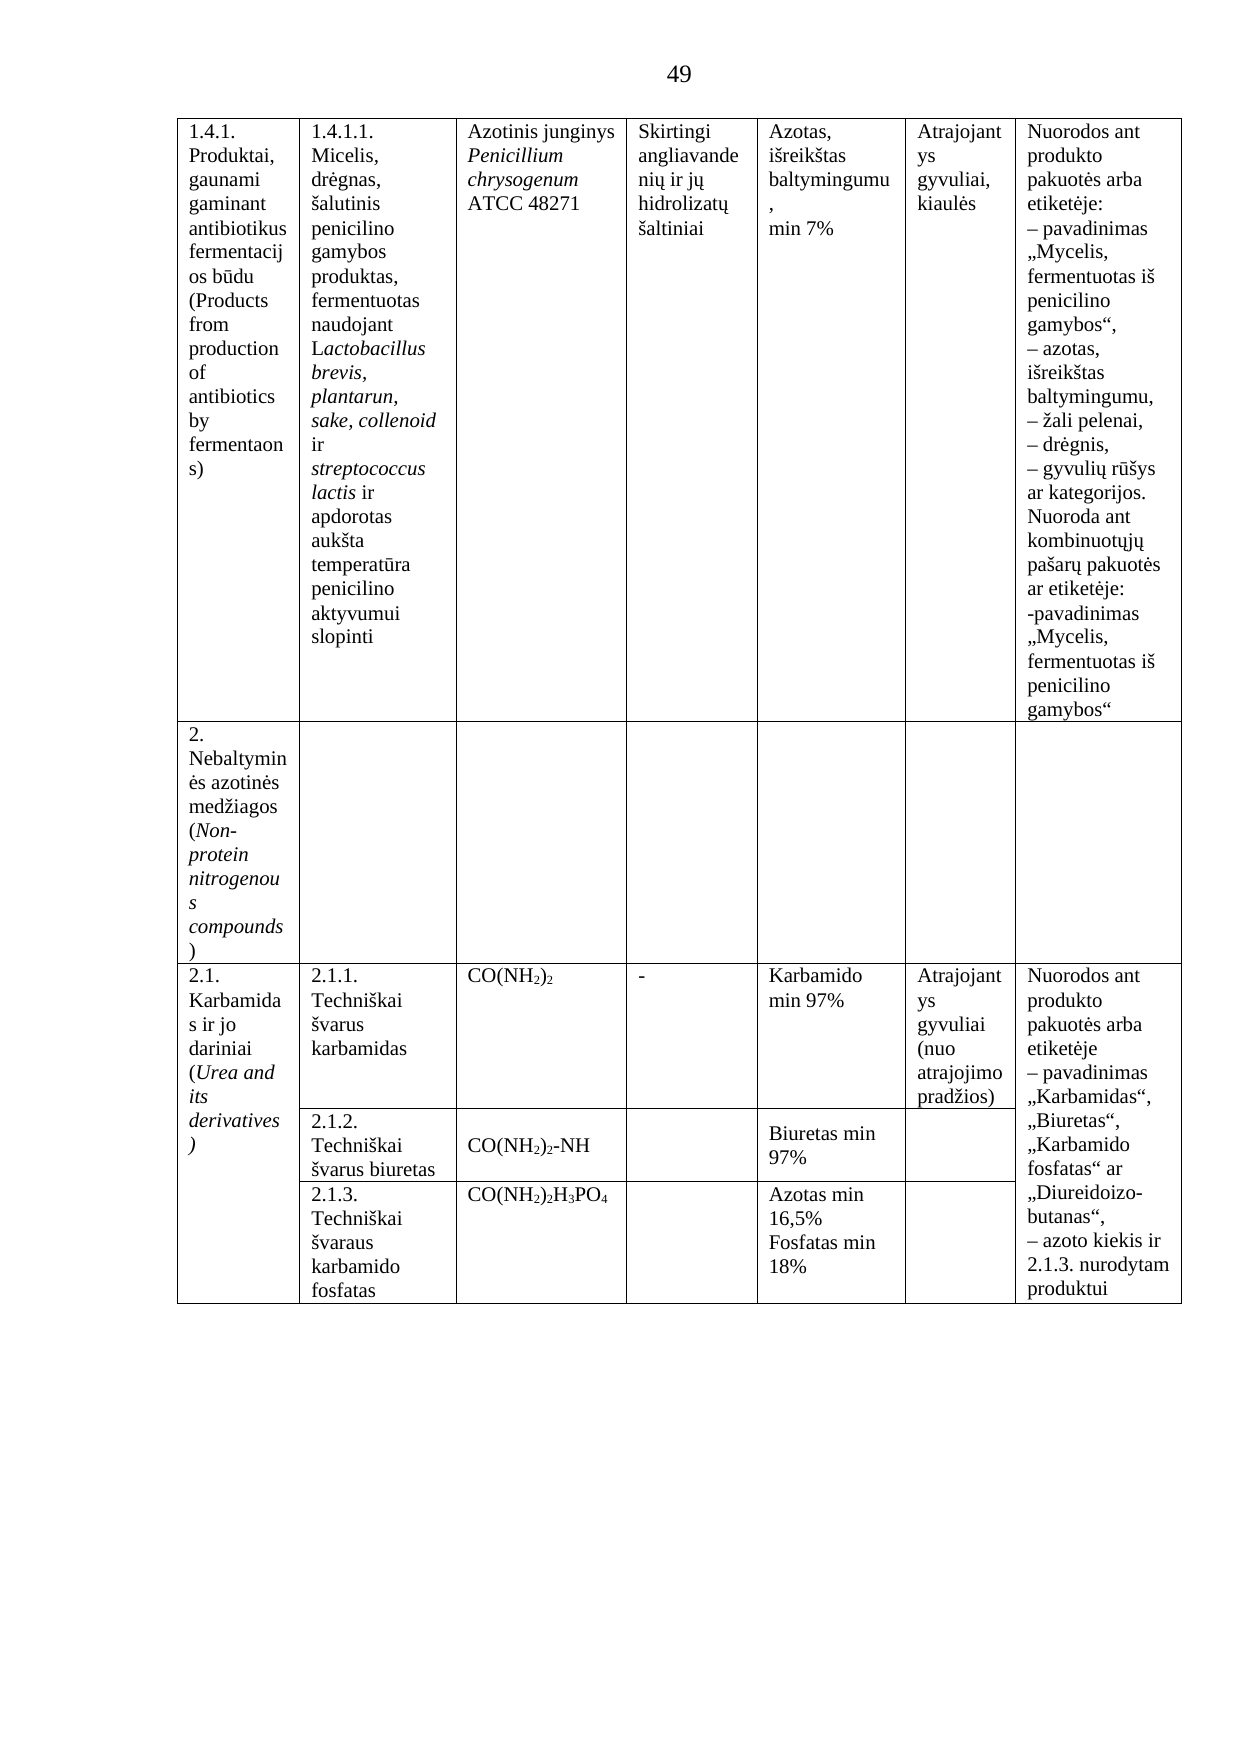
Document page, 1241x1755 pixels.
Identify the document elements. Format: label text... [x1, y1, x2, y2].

table_cell Azotas min 16,5% Fosfatas min 18% [758, 1182, 905, 1302]
table_cell CO(NH2)2 [457, 964, 626, 1108]
table_cell 1.4.1. Produktai, gaunami gaminant antibiotikus fermentacijos būdu (Products from production of antibiotics by fermentaons) [178, 119, 299, 721]
table_cell Nuorodos ant produkto pakuotės arba etiketėje: – pavadinimas „Mycelis, fermentuotas iš penicilino gamybos“, – azotas, išreikštas baltymingumu, – žali pelenai, – drėgnis, – gyvulių rūšys ar kategorijos. Nuoroda ant kombinuotųjų pašarų pakuotės ar etiketėje: -pavadinimas „Mycelis, fermentuotas iš penicilino gamybos“ [1016, 119, 1181, 721]
table_cell Azotas, išreikštas baltymingumu, min 7% [758, 119, 905, 721]
table_cell [758, 722, 905, 962]
table_cell [906, 1182, 1015, 1302]
table_cell 2. Nebaltyminės azotinės medžiagos (Non-protein nitrogenous compounds) [178, 722, 299, 962]
table_cell Atrajojantys gyvuliai (nuo atrajojimo pradžios) [906, 964, 1015, 1108]
table_cell [906, 1109, 1015, 1181]
table_cell Biuretas min 97% [758, 1109, 905, 1181]
table_cell [627, 722, 757, 962]
table_cell [627, 1109, 757, 1181]
table_cell [627, 1182, 757, 1302]
table_cell 2.1.2. Techniškai švarus biuretas [300, 1109, 456, 1181]
table_cell 2.1.1. Techniškai švarus karbamidas [300, 964, 456, 1108]
table_cell [300, 722, 456, 962]
table_cell 2.1. Karbamidas ir jo dariniai (Urea and its derivatives) [178, 964, 299, 1302]
table_cell Nuorodos ant produkto pakuotės arba etiketėje – pavadinimas „Karbamidas“, „Biuretas“, „Karbamido fosfatas“ ar „Diureidoizo-butanas“, – azoto kiekis ir 2.1.3. nurodytam produktui [1016, 964, 1181, 1302]
table_cell 2.1.3. Techniškai švaraus karbamido fosfatas [300, 1182, 456, 1302]
table_cell [1016, 722, 1181, 962]
table_cell CO(NH2)2H3PO4 [457, 1182, 626, 1302]
table_cell [457, 722, 626, 962]
table_cell Karbamido min 97% [758, 964, 905, 1108]
table_cell Azotinis junginys Penicillium chrysogenum ATCC 48271 [457, 119, 626, 721]
table_cell Skirtingi angliavandenių ir jų hidrolizatų šaltiniai [627, 119, 757, 721]
table_cell [906, 722, 1015, 962]
table_cell CO(NH2)2-NH [457, 1109, 626, 1181]
table_cell 1.4.1.1. Micelis, drėgnas, šalutinis penicilino gamybos produktas, fermentuotas naudojant Lactobacillus brevis, plantarun, sake, collenoid ir streptococcus lactis ir apdorotas aukšta temperatūra penicilino aktyvumui slopinti [300, 119, 456, 721]
table_cell Atrajojantys gyvuliai, kiaulės [906, 119, 1015, 721]
table_cell - [627, 964, 757, 1108]
